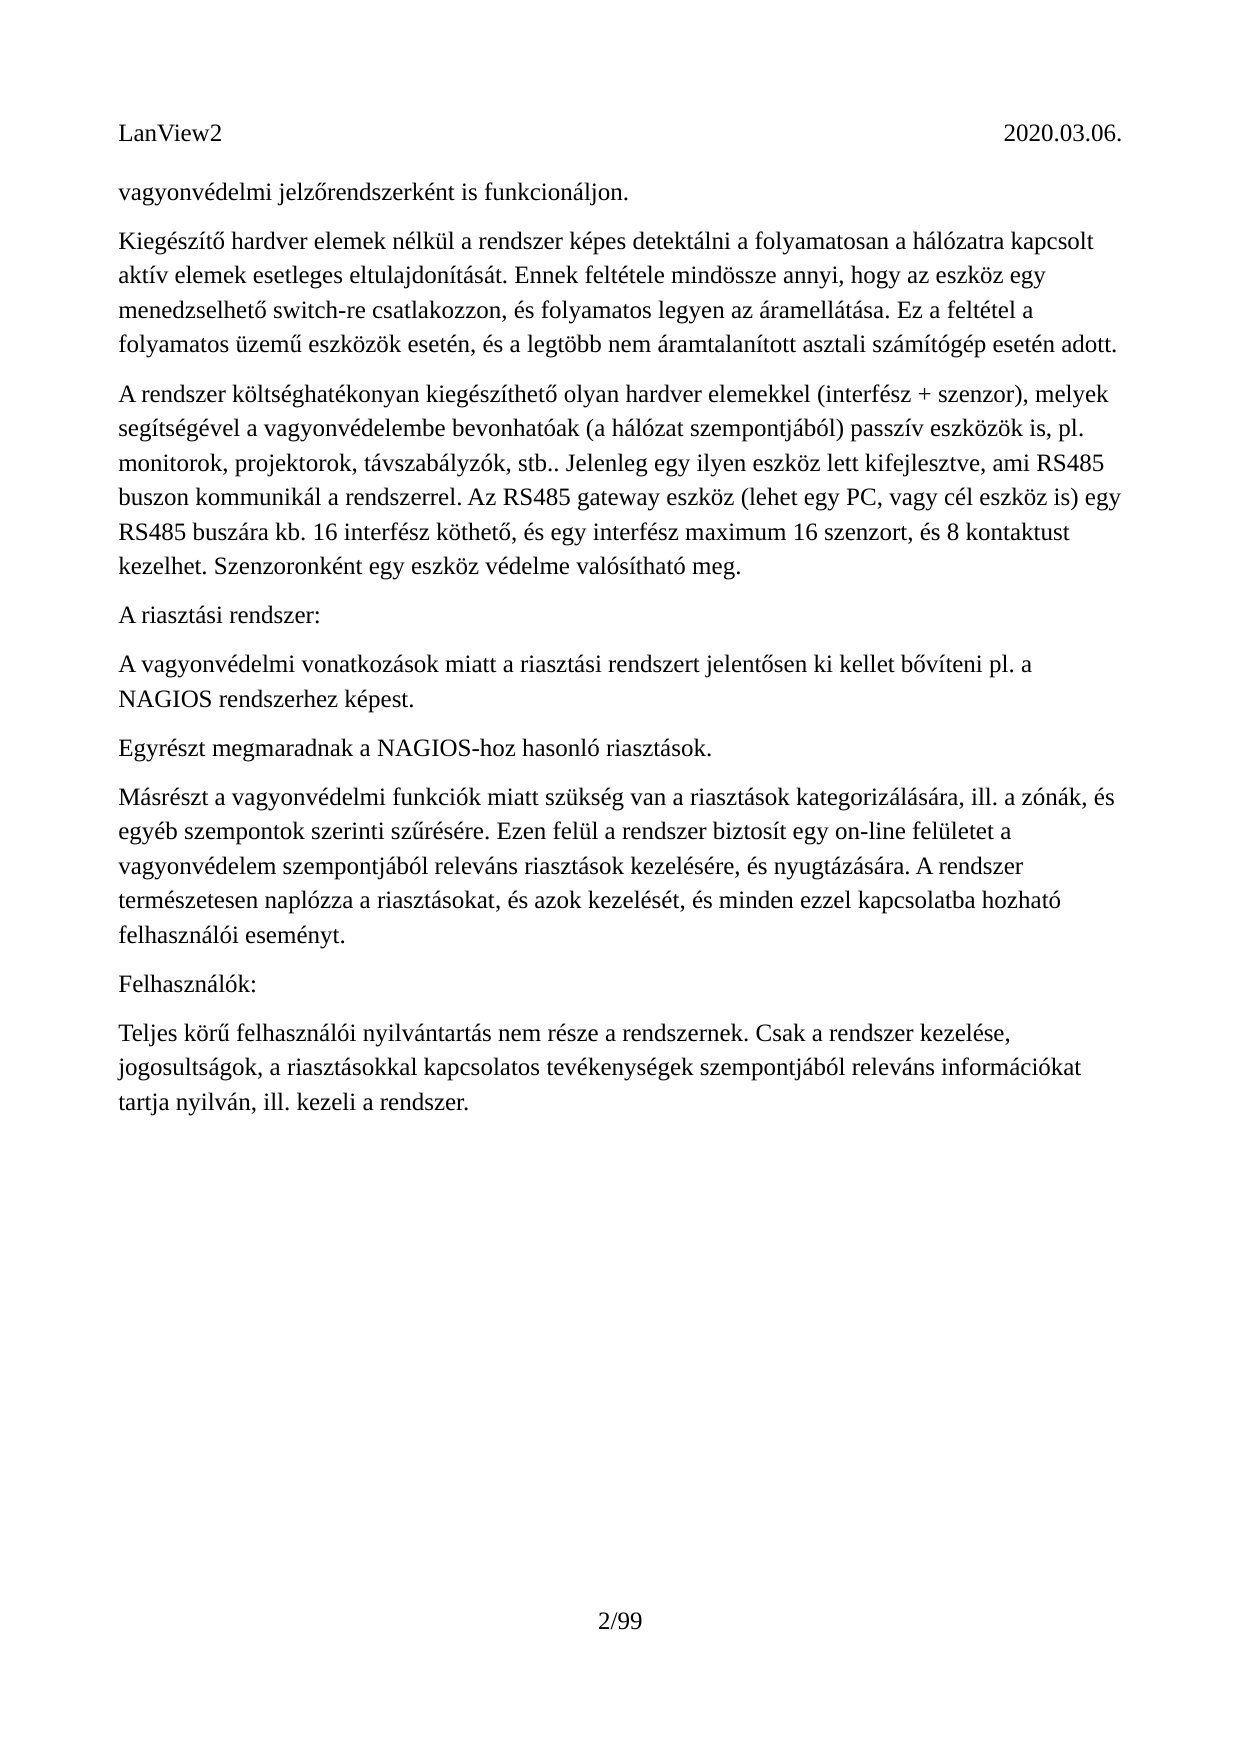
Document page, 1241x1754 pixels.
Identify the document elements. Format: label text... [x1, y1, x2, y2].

text Kiegészítő hardver elemek nélkül a rendszer képes detektálni a folyamatosan a hálózatra kapcsolt aktív elemek esetleges eltulajdonítását. Ennek feltétele mindössze annyi, hogy az eszköz egy menedzselhető switch-re csatlakozzon, és folyamatos legyen az áramellátása. Ez a feltétel a folyamatos üzemű eszközök esetén, és a legtöbb nem áramtalanított asztali számítógép esetén adott. [118, 226, 1122, 358]
text Felhasználók: [118, 969, 1122, 997]
text Másrészt a vagyonvédelmi funkciók miatt szükség van a riasztások kategorizálására, ill. a zónák, és egyéb szempontok szerinti szűrésére. Ezen felül a rendszer biztosít egy on-line felületet a vagyonvédelem szempontjából releváns riasztások kezelésére, és nyugtázására. A rendszer természetesen naplózza a riasztásokat, és azok kezelését, és minden ezzel kapcsolatba hozható felhasználói eseményt. [118, 782, 1122, 948]
text Teljes körű felhasználói nyilvántartás nem része a rendszernek. Csak a rendszer kezelése, jogosultságok, a riasztásokkal kapcsolatos tevékenységek szempontjából releváns információkat tartja nyilván, ill. kezeli a rendszer. [118, 1018, 1122, 1116]
text Egyrészt megmaradnak a NAGIOS-hoz hasonló riasztások. [118, 733, 1122, 761]
text vagyonvédelmi jelzőrendszerként is funkcionáljon. [118, 177, 1122, 206]
text A rendszer költséghatékonyan kiegészíthető olyan hardver elemekkel (interfész + szenzor), melyek segítségével a vagyonvédelembe bevonhatóak (a hálózat szempontjából) passzív eszközök is, pl. monitorok, projektorok, távszabályzók, stb.. Jelenleg egy ilyen eszköz lett kifejlesztve, ami RS485 buszon kommunikál a rendszerrel. Az RS485 gateway eszköz (lehet egy PC, vagy cél eszköz is) egy RS485 buszára kb. 16 interfész köthető, és egy interfész maximum 16 szenzort, és 8 kontaktust kezelhet. Szenzoronként egy eszköz védelme valósítható meg. [118, 379, 1122, 580]
text A vagyonvédelmi vonatkozások miatt a riasztási rendszert jelentősen ki kellet bővíteni pl. a NAGIOS rendszerhez képest. [118, 649, 1122, 712]
text A riasztási rendszer: [118, 600, 1122, 629]
